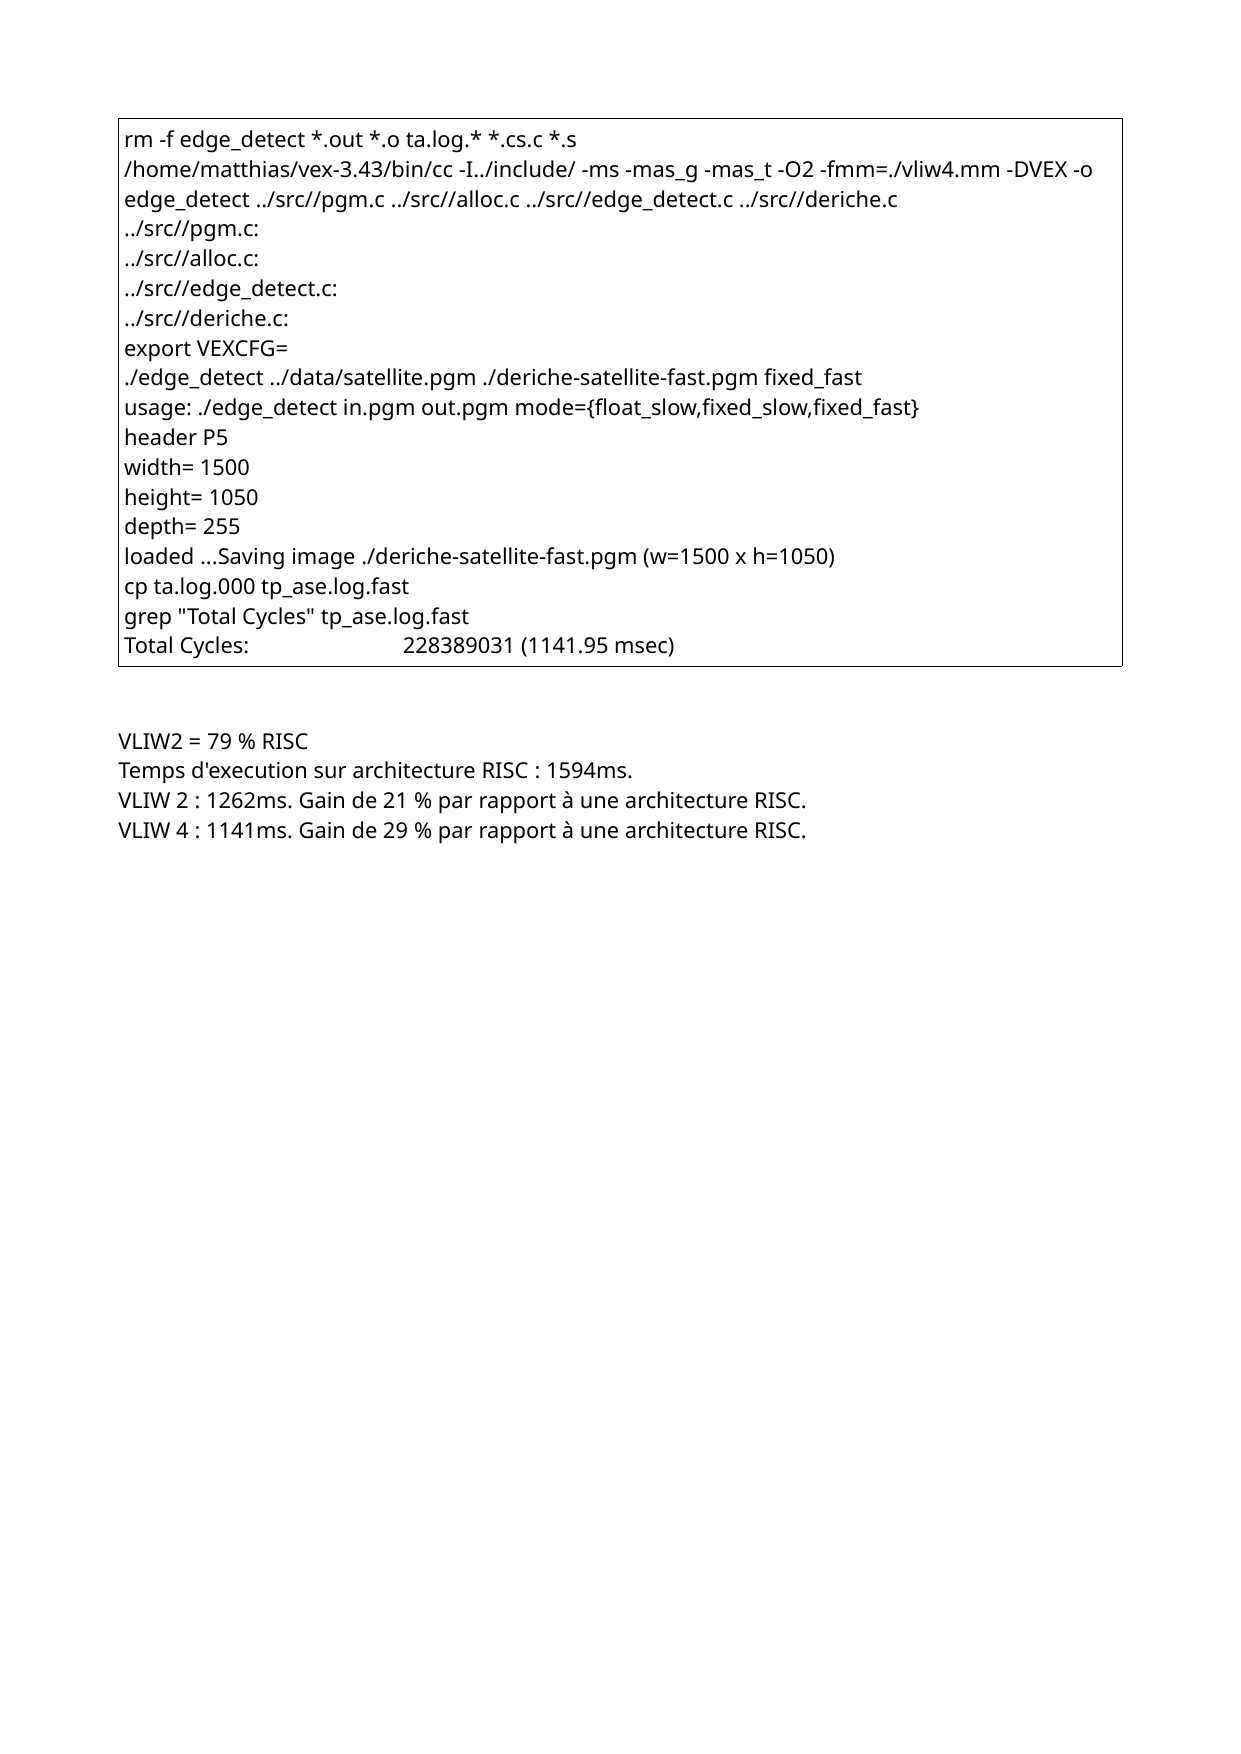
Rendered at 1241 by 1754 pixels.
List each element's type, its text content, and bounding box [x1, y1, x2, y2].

text Temps d'execution sur architecture RISC : 1594ms. [118, 755, 1122, 785]
table_header rm -f edge_detect *.out *.o ta.log.* *.cs.c *.s /home/matthias/vex-3.43/bin/cc -I../include/ -ms -mas_g -mas_t -O2 -fmm=./vliw4.mm -DVEX -o edge_detect ../src//pgm.c ../src//alloc.c ../src//edge_detect.c ../src//deriche.c ../src//pgm.c: ../src//alloc.c: ../src//edge_detect.c: ../src//deriche.c: export VEXCFG= ./edge_detect ../data/satellite.pgm ./deriche-satellite-fast.pgm fixed_fast usage: ./edge_detect in.pgm out.pgm mode={float_slow,fixed_slow,fixed_fast} header P5 width= 1500 height= 1050 depth= 255 loaded ...Saving image ./deriche-satellite-fast.pgm (w=1500 x h=1050) cp ta.log.000 tp_ase.log.fast grep "Total Cycles" tp_ase.log.fast Total Cycles: 228389031 (1141.95 msec) [119, 119, 1122, 666]
text VLIW2 = 79 % RISC [118, 726, 1122, 755]
text VLIW 2 : 1262ms. Gain de 21 % par rapport à une architecture RISC. [118, 785, 1122, 815]
text VLIW 4 : 1141ms. Gain de 29 % par rapport à une architecture RISC. [118, 815, 1122, 845]
